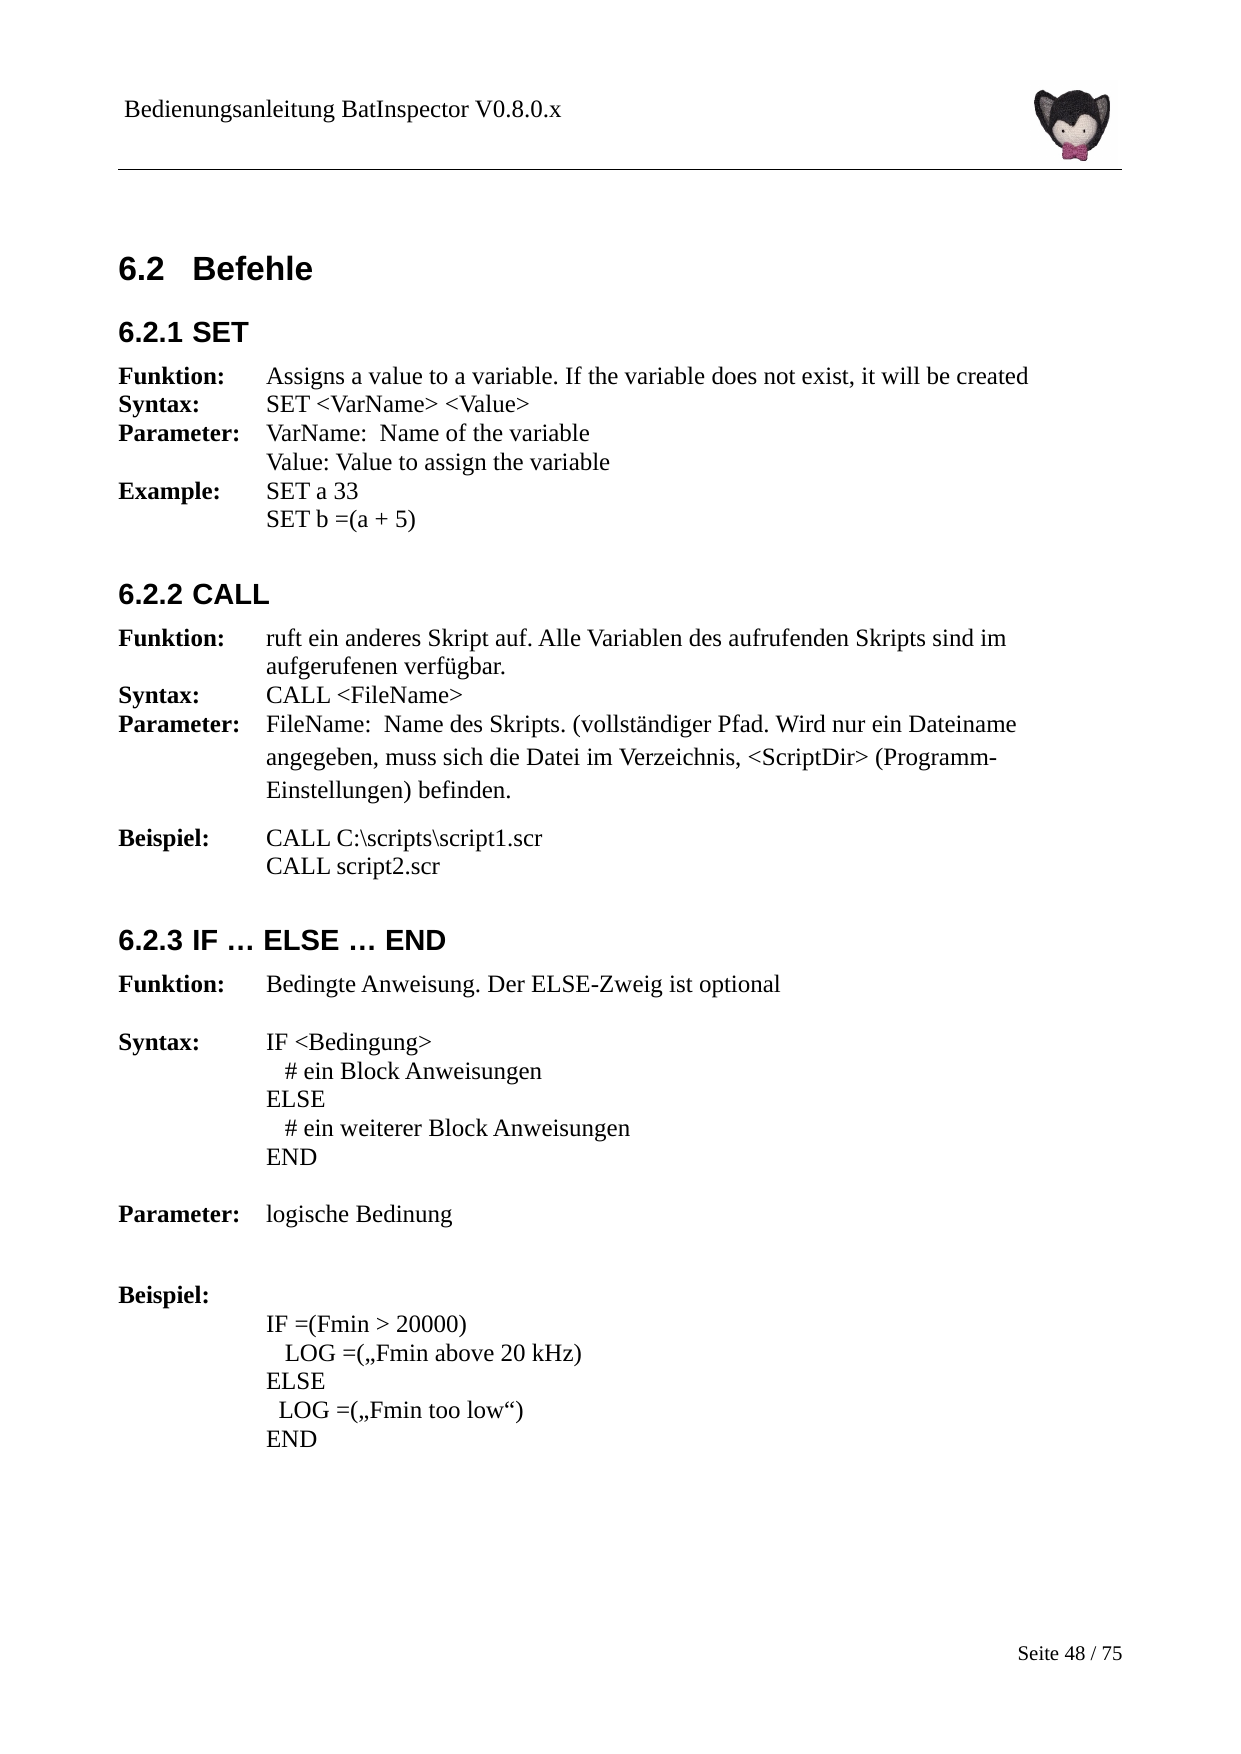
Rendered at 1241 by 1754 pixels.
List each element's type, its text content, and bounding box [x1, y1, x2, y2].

text # ein Block Anweisungen [118, 1056, 1122, 1084]
text Parameter: logische Bedinung [118, 1199, 1122, 1261]
text Syntax: IF <Bedingung> [118, 1027, 1122, 1056]
text Syntax: SET <VarName> <Value> [118, 389, 1122, 418]
text Parameter: VarName: Name of the variable Value: Value to assign the variable [118, 418, 1122, 476]
text END [118, 1142, 1122, 1171]
text Funktion: Bedingte Anweisung. Der ELSE-Zweig ist optional [118, 969, 1122, 998]
picture [1030, 80, 1119, 169]
text Beispiel: CALL C:\scripts\script1.scr CALL script2.scr [118, 823, 1122, 909]
text LOG =(„Fmin too low“) [118, 1395, 1122, 1424]
subtitle CALL [118, 577, 1122, 610]
text Funktion: Assigns a value to a variable. If the variable does not exist, it will be created [118, 361, 1122, 389]
text ELSE # ein weiterer Block Anweisungen [118, 1084, 1122, 1142]
text Syntax: CALL <FileName> [118, 680, 1122, 709]
text ELSE [118, 1366, 1122, 1395]
subtitle SET [118, 315, 1122, 348]
subtitle Befehle [118, 249, 1122, 288]
text END [118, 1424, 1122, 1453]
subtitle IF … ELSE … END [118, 923, 1122, 957]
text Beispiel: IF =(Fmin > 20000) LOG =(„Fmin above 20 kHz) [118, 1280, 1122, 1366]
text Example: SET a 33 SET b =(a + 5) [118, 476, 1122, 533]
text Funktion: ruft ein anderes Skript auf. Alle Variablen des aufrufenden Skripts sind im aufgerufenen verfügbar. [118, 623, 1122, 680]
text Parameter: FileName: Name des Skripts. (vollständiger Pfad. Wird nur ein Dateiname angegeben, muss sich die Datei im Verzeichnis, <ScriptDir> (Programm-Einstellungen) befinden. [118, 709, 1122, 804]
